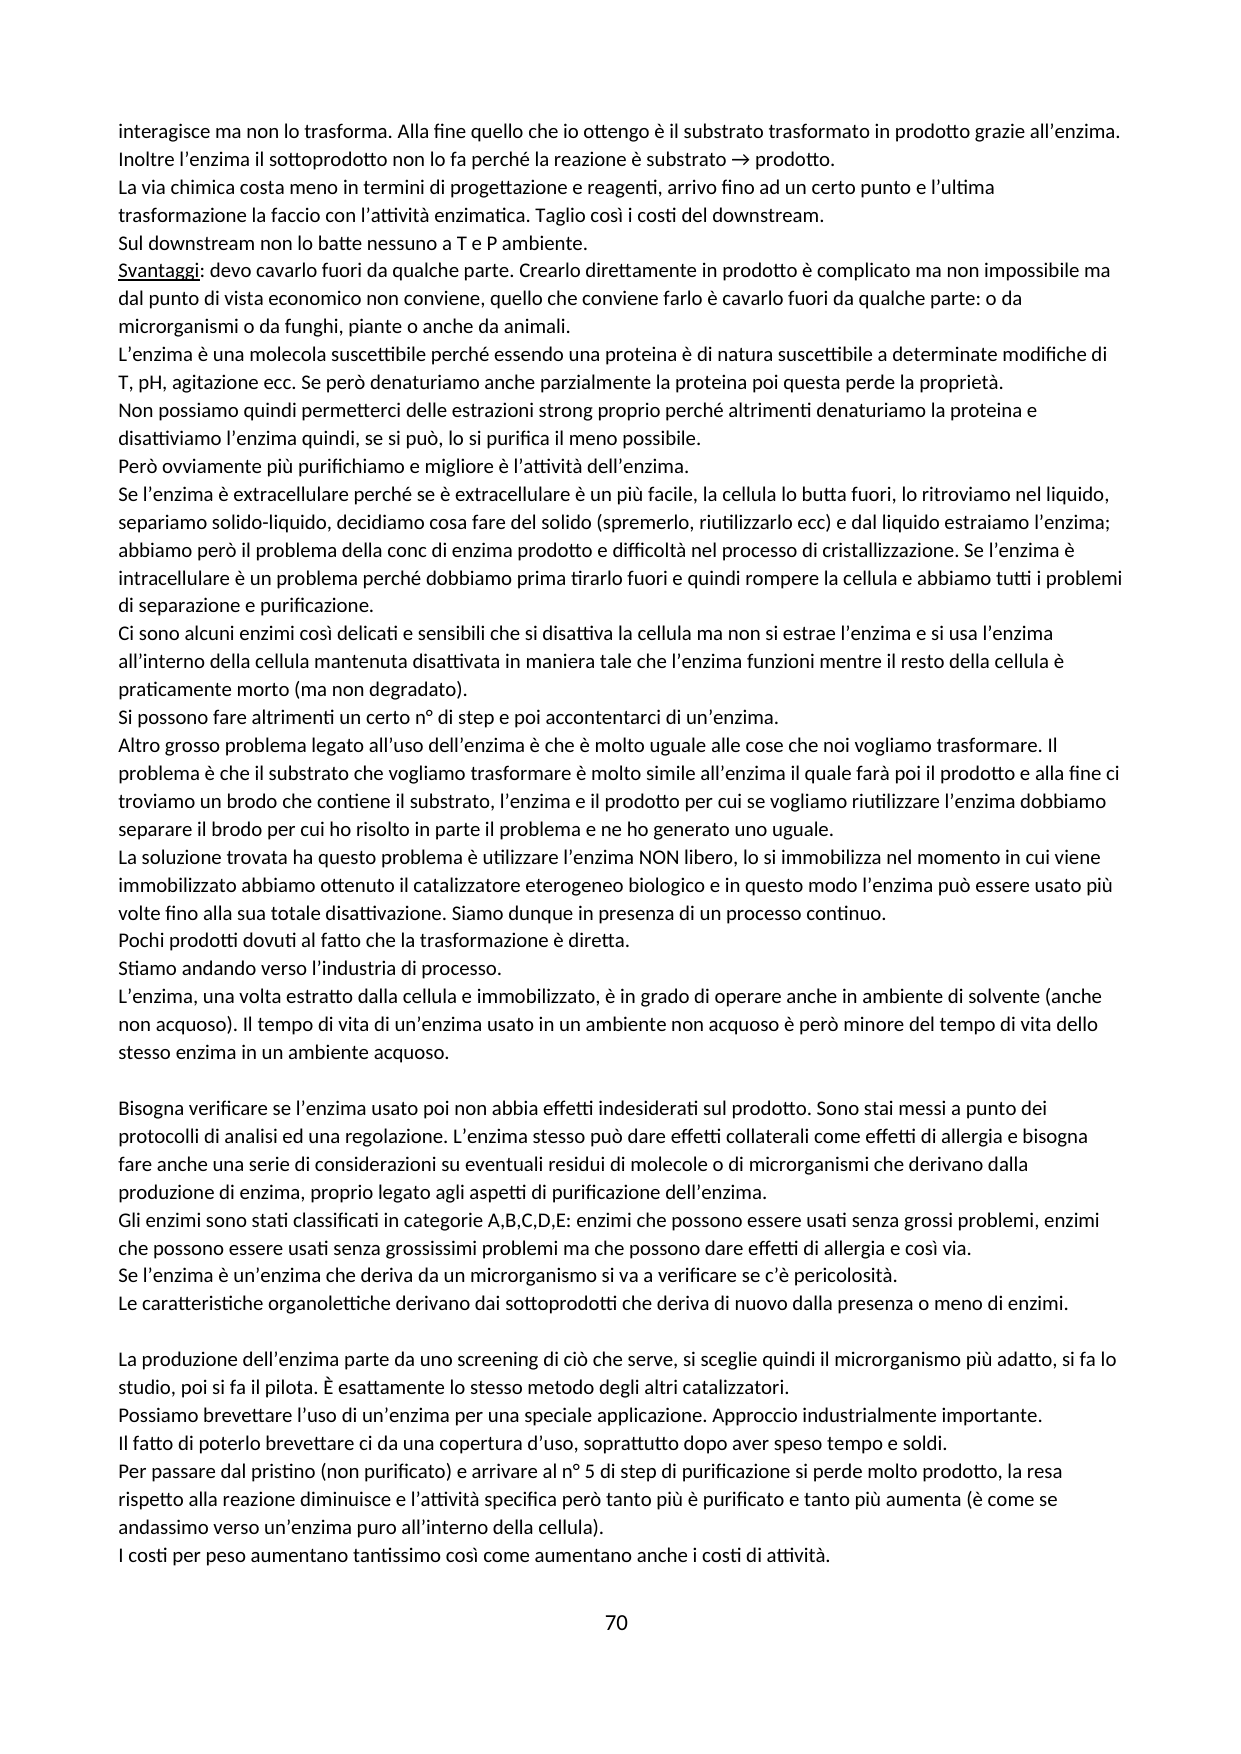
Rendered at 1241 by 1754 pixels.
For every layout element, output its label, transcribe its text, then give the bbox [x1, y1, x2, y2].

text L’enzima, una volta estratto dalla cellula e immobilizzato, è in grado di operare anche in ambiente di solvente (anche non acquoso). Il tempo di vita di un’enzima usato in un ambiente non acquoso è però minore del tempo di vita dello stesso enzima in un ambiente acquoso. Bisogna verificare se l’enzima usato poi non abbia effetti indesiderati sul prodotto. Sono stai messi a punto dei protocolli di analisi ed una regolazione. L’enzima stesso può dare effetti collaterali come effetti di allergia e bisogna fare anche una serie di considerazioni su eventuali residui di molecole o di microrganismi che derivano dalla produzione di enzima, proprio legato agli aspetti di purificazione dell’enzima. Gli enzimi sono stati classificati in categorie A,B,C,D,E: enzimi che possono essere usati senza grossi problemi, enzimi che possono essere usati senza grossissimi problemi ma che possono dare effetti di allergia e così via. [118, 983, 1124, 1260]
text Però ovviamente più purifichiamo e migliore è l’attività dell’enzima. Se l’enzima è extracellulare perché se è extracellulare è un più facile, la cellula lo butta fuori, lo ritroviamo nel liquido, separiamo solido-liquido, decidiamo cosa fare del solido (spremerlo, riutilizzarlo ecc) e dal liquido estraiamo l’enzima; abbiamo però il problema della conc di enzima prodotto e difficoltà nel processo di cristallizzazione. Se l’enzima è intracellulare è un problema perché dobbiamo prima tirarlo fuori e quindi rompere la cellula e abbiamo tutti i problemi di separazione e purificazione. Ci sono alcuni enzimi così delicati e sensibili che si disattiva la cellula ma non si estrae l’enzima e si usa l’enzima all’interno della cellula mantenuta disattivata in maniera tale che l’enzima funzioni mentre il resto della cellula è praticamente morto (ma non degradato). Si possono fare altrimenti un certo n° di step e poi accontentarci di un’enzima. Altro grosso problema legato all’uso dell’enzima è che è molto uguale alle cose che noi vogliamo trasformare. Il problema è che il substrato che vogliamo trasformare è molto simile all’enzima il quale farà poi il prodotto e alla fine ci troviamo un brodo che contiene il substrato, l’enzima e il prodotto per cui se vogliamo riutilizzare l’enzima dobbiamo separare il brodo per cui ho risolto in parte il problema e ne ho generato uno uguale. La soluzione trovata ha questo problema è utilizzare l’enzima NON libero, lo si immobilizza nel momento in cui viene immobilizzato abbiamo ottenuto il catalizzatore eterogeneo biologico e in questo modo l’enzima può essere usato più volte fino alla sua totale disattivazione. Siamo dunque in presenza di un processo continuo. Pochi prodotti dovuti al fatto che la trasformazione è diretta. Stiamo andando verso l’industria di processo. [118, 453, 1124, 981]
text Il fatto di poterlo brevettare ci da una copertura d’uso, soprattutto dopo aver speso tempo e soldi. [118, 1430, 1124, 1456]
text Se l’enzima è un’enzima che deriva da un microrganismo si va a verificare se c’è pericolosità. Le caratteristiche organolettiche derivano dai sottoprodotti che deriva di nuovo dalla presenza o meno di enzimi. La produzione dell’enzima parte da uno screening di ciò che serve, si sceglie quindi il microrganismo più adatto, si fa lo studio, poi si fa il pilota. È esattamente lo stesso metodo degli altri catalizzatori. Possiamo brevettare l’uso di un’enzima per una speciale applicazione. Approccio industrialmente importante. [118, 1263, 1124, 1428]
text interagisce ma non lo trasforma. Alla fine quello che io ottengo è il substrato trasformato in prodotto grazie all’enzima. Inoltre l’enzima il sottoprodotto non lo fa perché la reazione è substrato → prodotto. La via chimica costa meno in termini di progettazione e reagenti, arrivo fino ad un certo punto e l’ultima trasformazione la faccio con l’attività enzimatica. Taglio così i costi del downstream. Sul downstream non lo batte nessuno a T e P ambiente. Svantaggi: devo cavarlo fuori da qualche parte. Crearlo direttamente in prodotto è complicato ma non impossibile ma dal punto di vista economico non conviene, quello che conviene farlo è cavarlo fuori da qualche parte: o da microrganismi o da funghi, piante o anche da animali. L’enzima è una molecola suscettibile perché essendo una proteina è di natura suscettibile a determinate modifiche di T, pH, agitazione ecc. Se però denaturiamo anche parzialmente la proteina poi questa perde la proprietà. Non possiamo quindi permetterci delle estrazioni strong proprio perché altrimenti denaturiamo la proteina e disattiviamo l’enzima quindi, se si può, lo si purifica il meno possibile. [118, 118, 1124, 451]
text Per passare dal pristino (non purificato) e arrivare al n° 5 di step di purificazione si perde molto prodotto, la resa rispetto alla reazione diminuisce e l’attività specifica però tanto più è purificato e tanto più aumenta (è come se andassimo verso un’enzima puro all’interno della cellula). I costi per peso aumentano tantissimo così come aumentano anche i costi di attività. [118, 1458, 1124, 1567]
